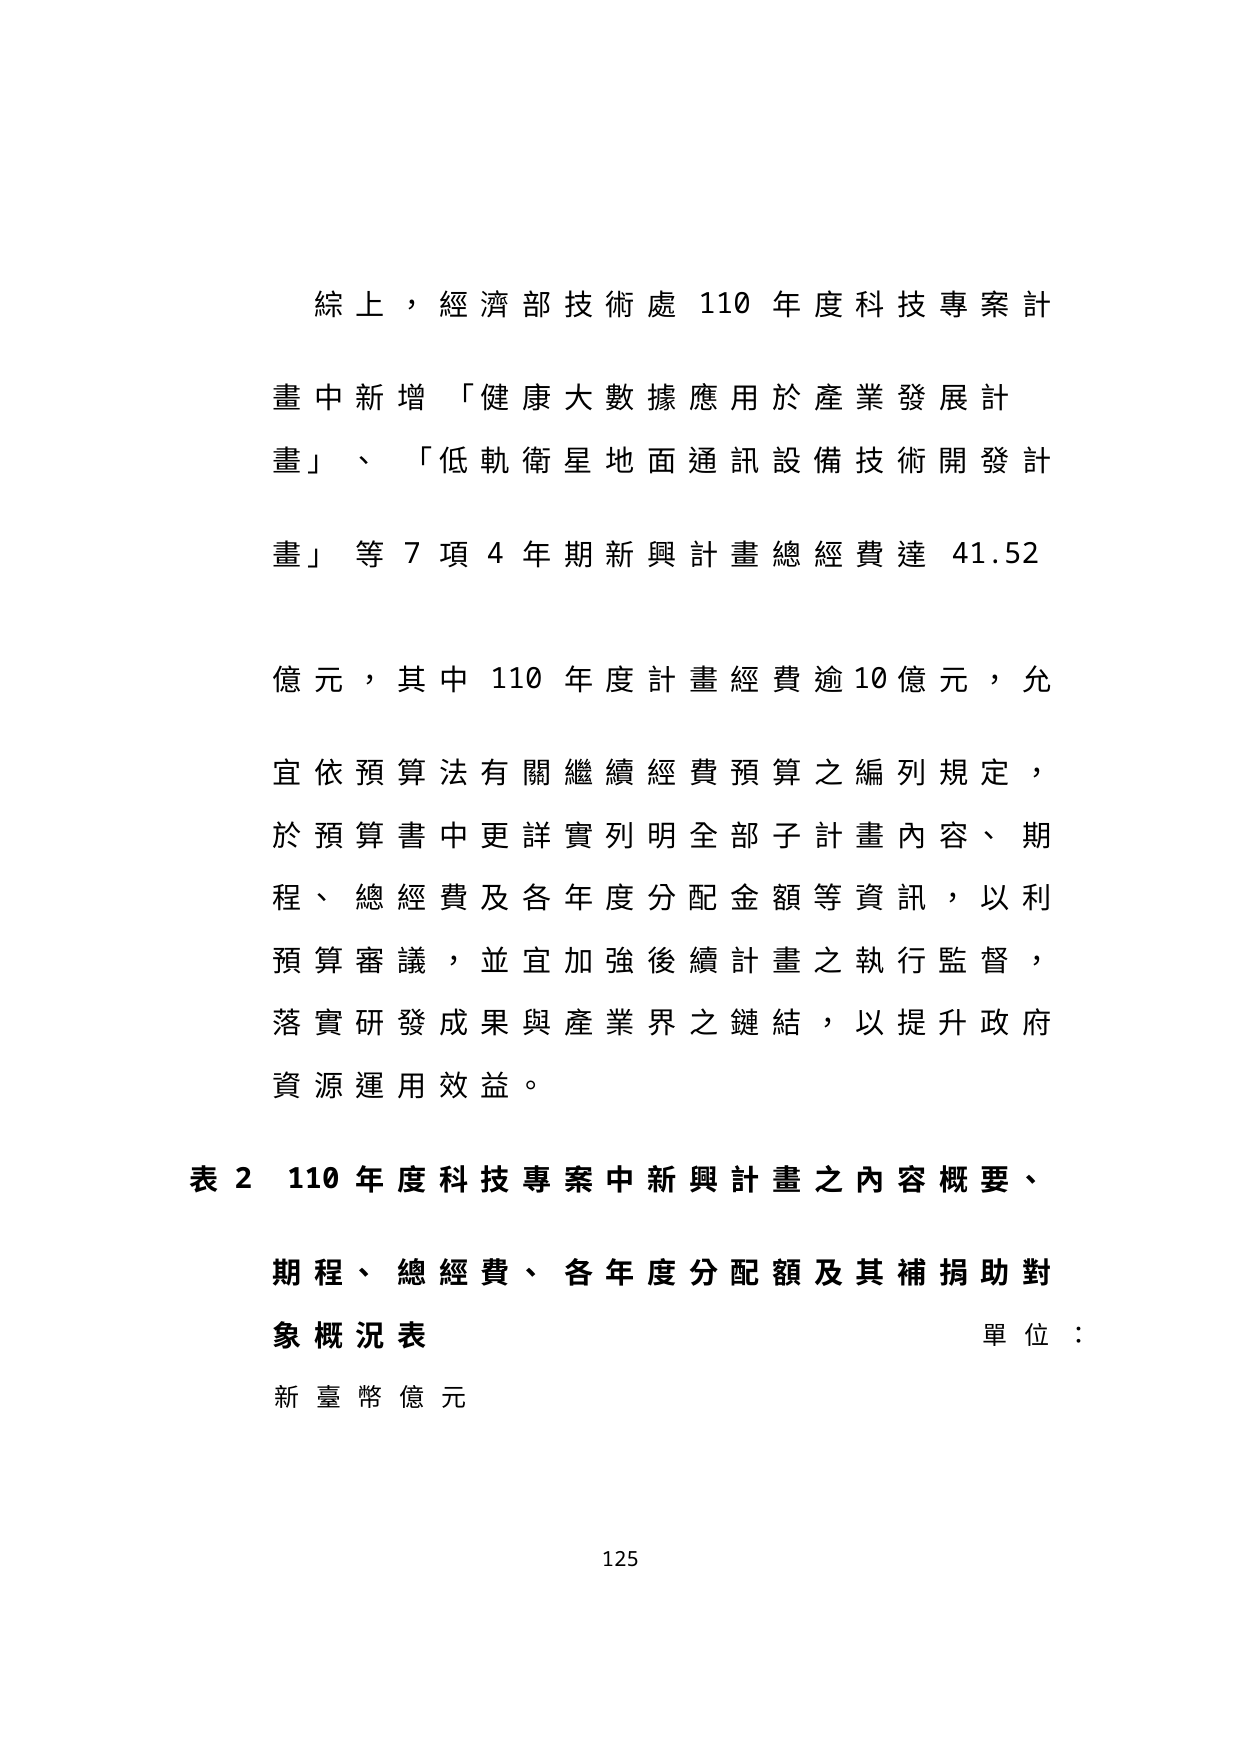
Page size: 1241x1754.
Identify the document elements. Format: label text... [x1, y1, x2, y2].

text 表2 110年度科技專案中新興計畫之內容概要、期程、總經費、各年度分配額及其補捐助對象概況表 單位：新臺幣億元 [183, 1104, 1058, 1417]
text 綜上，經濟部技術處110年度科技專案計畫中新增「健康大數據應用於產業發展計畫」、「低軌衛星地面通訊設備技術開發計畫」等7項4年期新興計畫總經費達41.52億元，其中110年度計畫經費逾10億元，允宜依預算法有關繼續經費預算之編列規定，於預算書中更詳實列明全部子計畫內容、期程、總經費及各年度分配金額等資訊，以利預算審議，並宜加強後續計畫之執行監督，落實研發成果與產業界之鏈結，以提升政府資源運用效益。 [242, 229, 1058, 1104]
